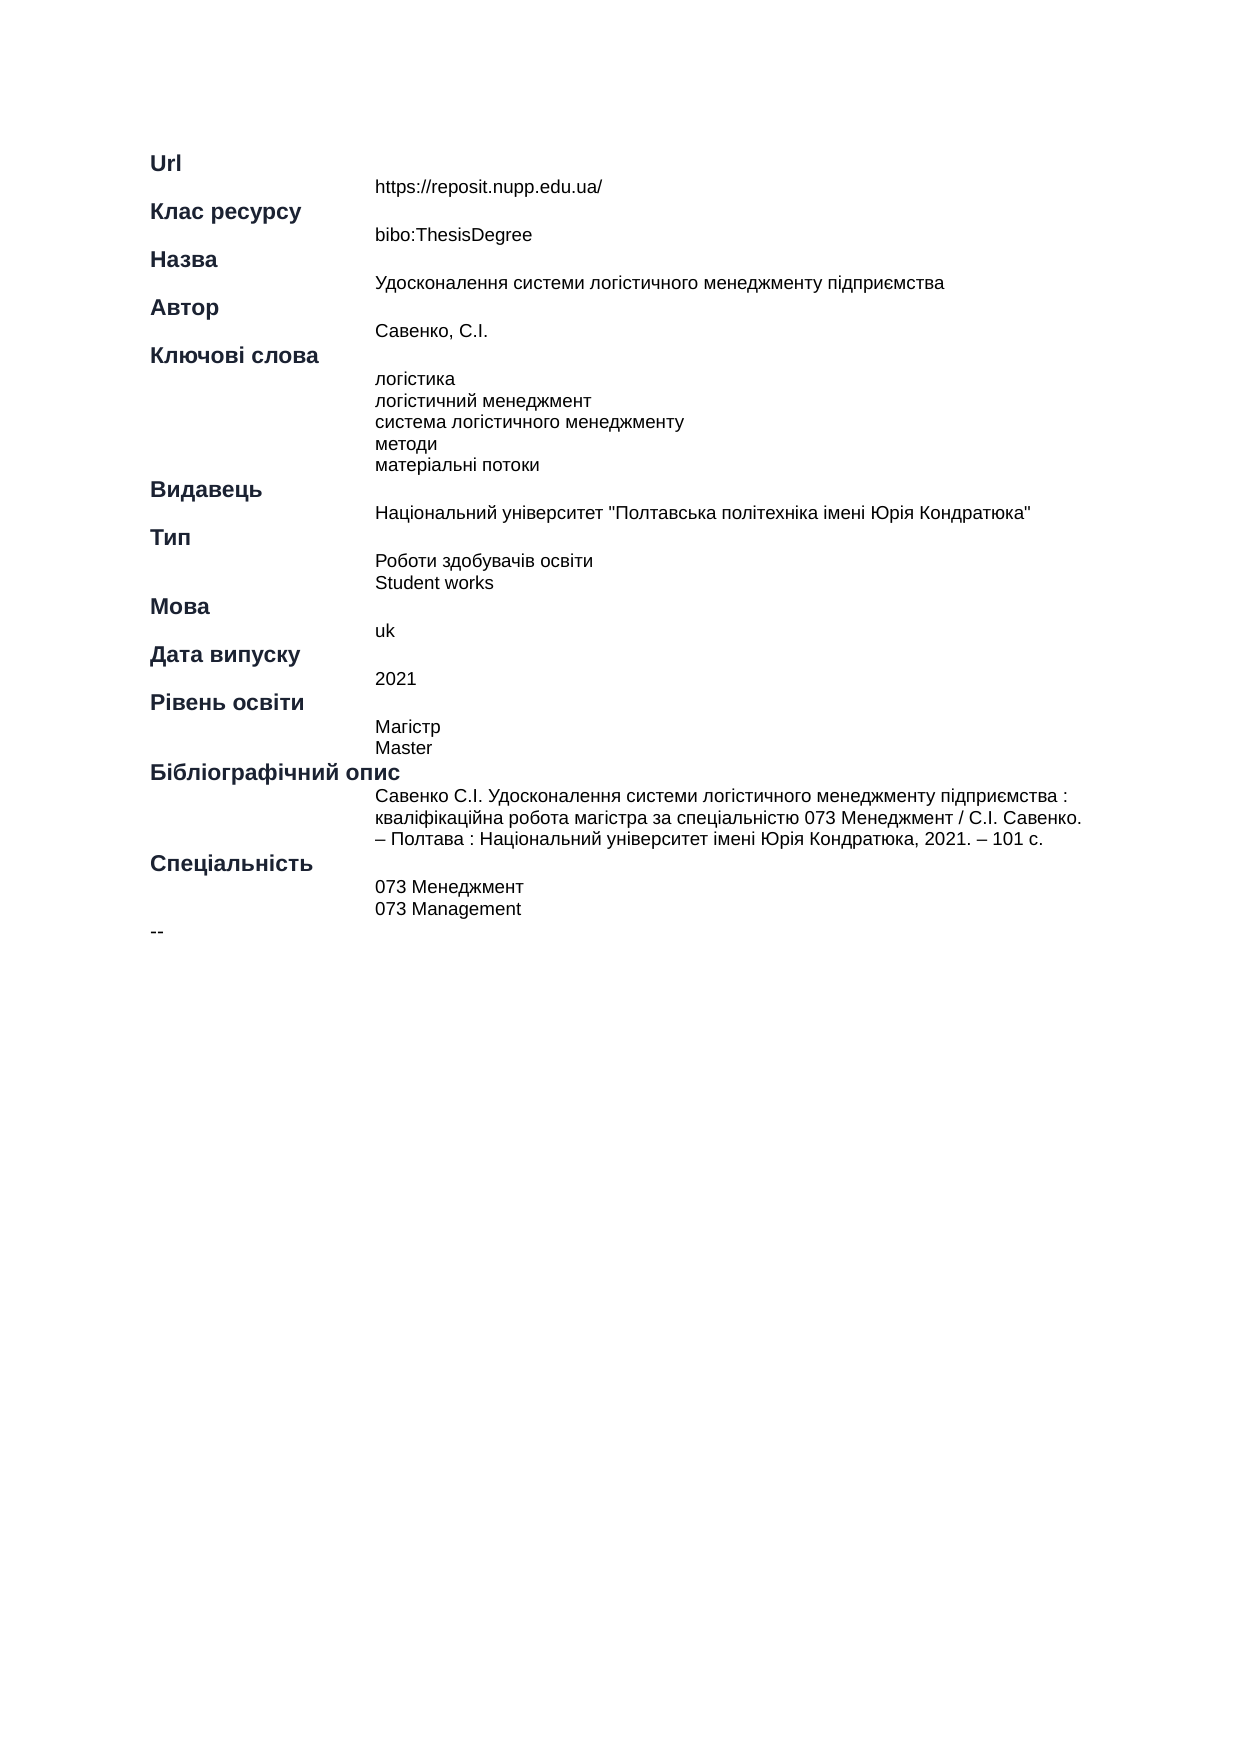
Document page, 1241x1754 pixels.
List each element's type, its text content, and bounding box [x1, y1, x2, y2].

text Master [375, 737, 1090, 758]
text Ключові слова [150, 342, 1090, 368]
text логістичний менеджмент [375, 389, 1090, 411]
text -- [150, 919, 1090, 943]
text 073 Management [375, 897, 1090, 919]
text Савенко, С.І. [375, 320, 1090, 342]
text Бібліографічний опис [150, 758, 1090, 785]
text Student works [375, 572, 1090, 593]
text система логістичного менеджменту [375, 411, 1090, 433]
text Савенко С.І. Удосконалення системи логістичного менеджменту підприємства : кваліфікаційна робота магістра за спеціальністю 073 Менеджмент / С.І. Савенко. – Полтава : Національний університет імені Юрія Кондратюка, 2021. – 101 с. [375, 785, 1090, 849]
text Url [150, 150, 1090, 176]
text матеріальні потоки [375, 454, 1090, 476]
text методи [375, 433, 1090, 454]
text 2021 [375, 667, 1090, 689]
text Автор [150, 294, 1090, 320]
text Клас ресурсу [150, 198, 1090, 224]
text Роботи здобувачів освіти [375, 550, 1090, 572]
text Рівень освіти [150, 689, 1090, 715]
text Мова [150, 593, 1090, 619]
text Магістр [375, 715, 1090, 737]
text Назва [150, 246, 1090, 272]
text https://reposit.nupp.edu.ua/ [375, 176, 1090, 198]
text Спеціальність [150, 849, 1090, 876]
text Національний університет "Полтавська політехніка імені Юрія Кондратюка" [375, 502, 1090, 524]
text uk [375, 619, 1090, 641]
text Удосконалення системи логістичного менеджменту підприємства [375, 272, 1090, 294]
text логістика [375, 368, 1090, 389]
text Тип [150, 524, 1090, 550]
text Дата випуску [150, 641, 1090, 667]
text bibo:ThesisDegree [375, 224, 1090, 246]
text 073 Менеджмент [375, 876, 1090, 897]
text Видавець [150, 476, 1090, 502]
